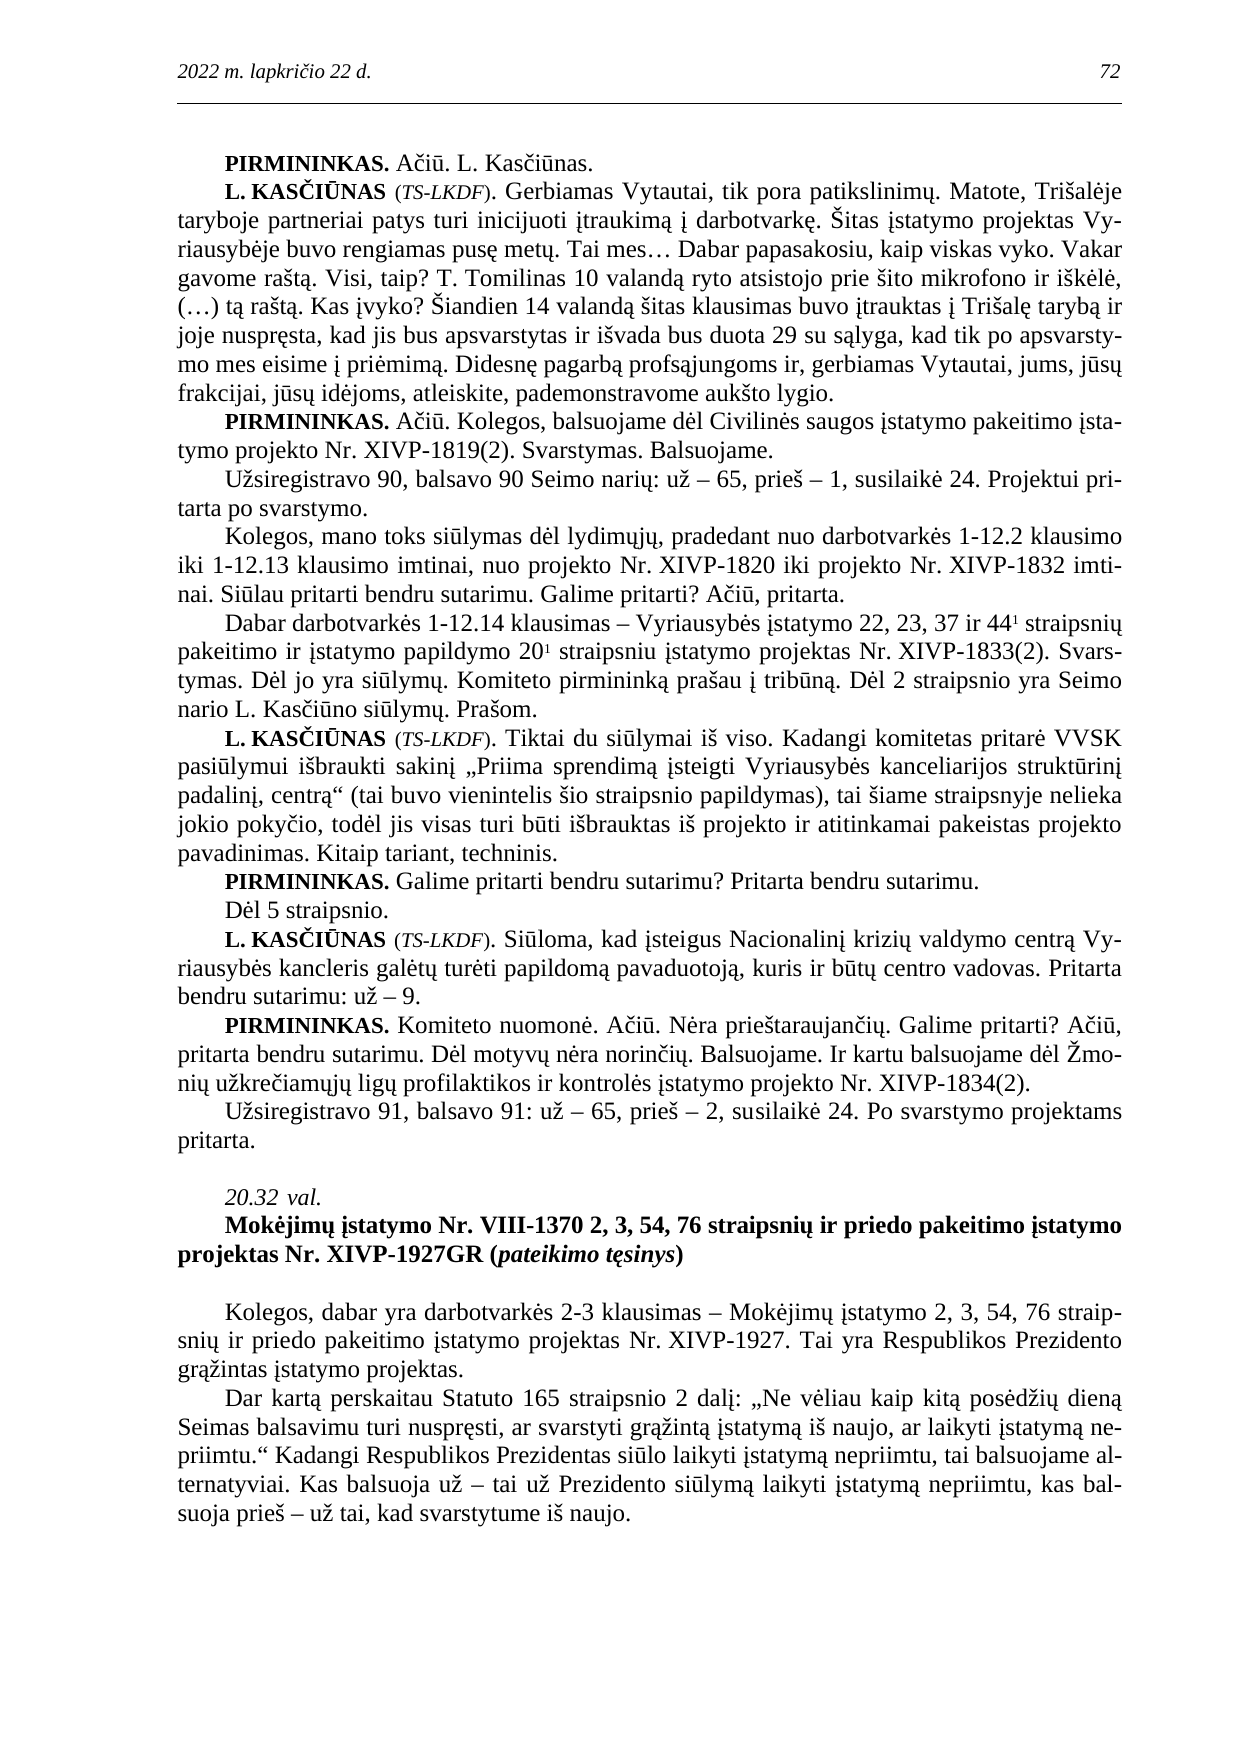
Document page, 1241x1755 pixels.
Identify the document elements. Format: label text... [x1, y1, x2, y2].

text Už­si­re­gist­ra­vo 91, bal­sa­vo 91: už – 65, prieš – 2, su­si­lai­kė 24. Po svars­ty­mo pro­jek­tams pri­tar­ta. [177, 1096, 1122, 1154]
text PIRMININKAS. Ga­li­me pri­tar­ti ben­dru su­ta­ri­mu? Pri­tar­ta ben­dru su­ta­ri­mu. [177, 866, 1122, 895]
text Už­si­re­gist­ra­vo 90, bal­sa­vo 90 Sei­mo na­rių: už – 65, prieš – 1, su­si­lai­kė 24. Pro­jek­tui pri­tar­ta po svars­ty­mo. [177, 464, 1122, 521]
text Da­bar dar­bo­tvarkės 1-12.14 klau­si­mas – Vy­riau­sy­bės įsta­ty­mo 22, 23, 37 ir 441 straips­nių pa­kei­ti­mo ir įsta­ty­mo pa­pil­dy­mo 201 straips­niu įsta­ty­mo pro­jek­tas Nr. XIVP-1833(2). Svars­ty­mas. Dėl jo yra siū­ly­mų. Ko­mi­te­to pir­mi­nin­ką pra­šau į tri­bū­ną. Dėl 2 straips­nio yra Sei­mo na­rio L. Kas­čiū­no siū­ly­mų. Pra­šom. [177, 608, 1122, 723]
text Dėl 5 straips­nio. [177, 895, 1122, 924]
text L. KASČIŪNAS (TS-LKDF). Siū­lo­ma, kad įstei­gus Na­cio­na­li­nį kri­zių val­dy­mo cen­trą Vy­riau­sy­bės kanc­le­ris ga­lė­tų tu­rė­ti pa­pil­do­mą pa­va­duo­to­ją, ku­ris ir bū­tų cen­tro va­do­vas. Pri­tar­ta ben­dru su­ta­ri­mu: už – 9. [177, 924, 1122, 1010]
text PIRMININKAS. Ačiū. Ko­le­gos, bal­suo­ja­me dėl Ci­vi­li­nės sau­gos įsta­ty­mo pa­kei­ti­mo įsta­ty­mo pro­jek­to Nr. XIVP-1819(2). Svars­ty­mas. Bal­suo­ja­me. [177, 406, 1122, 464]
text Mo­kė­ji­mų įsta­ty­mo Nr. VIII-1370 2, 3, 54, 76 straips­nių ir prie­do pa­kei­ti­mo įsta­ty­mo pro­jek­tas Nr. XIVP-1927GR (pa­tei­ki­mo tę­si­nys) [177, 1210, 1122, 1268]
text 20.32 val. [224, 1183, 1122, 1210]
text L. KASČIŪNAS (TS-LKDF). Tik­tai du siū­ly­mai iš vi­so. Ka­dan­gi ko­mi­te­tas pri­ta­rė VVSK pa­siū­ly­mui iš­brauk­ti sa­ki­nį „Pri­ima spren­di­mą įsteig­ti Vy­riau­sy­bės kan­ce­lia­ri­jos struk­tū­ri­nį pa­da­li­nį, cen­trą“ (tai bu­vo vie­nin­te­lis šio straips­nio pa­pil­dy­mas), tai šia­me straips­ny­je ne­lie­ka jo­kio po­ky­čio, to­dėl jis vi­sas tu­ri bū­ti iš­brauk­tas iš pro­jek­to ir ati­tin­ka­mai pa­keis­tas pro­jek­to pa­va­di­ni­mas. Ki­taip ta­riant, tech­ni­nis. [177, 723, 1122, 866]
text Dar kar­tą per­skai­tau Sta­tu­to 165 straips­nio 2 da­lį: „Ne vė­liau kaip ki­tą po­sė­džių die­ną Sei­mas bal­sa­vi­mu tu­ri nu­spręs­ti, ar svars­ty­ti grą­žin­tą įsta­ty­mą iš nau­jo, ar lai­ky­ti įsta­ty­mą ne­pri­im­tu.“ Ka­dan­gi Res­pub­li­kos Pre­zi­den­tas siū­lo lai­ky­ti įsta­ty­mą ne­pri­im­tu, tai bal­suo­ja­me al­ter­na­ty­viai. Kas bal­suo­ja už – tai už Pre­zi­den­to siū­ly­mą lai­ky­ti įsta­ty­mą ne­pri­im­tu, kas bal­suo­ja prieš – už tai, kad svars­ty­tu­me iš nau­jo. [177, 1383, 1122, 1527]
text Ko­le­gos, da­bar yra dar­bo­tvarkės 2-3 klau­si­mas – Mo­kė­ji­mų įsta­ty­mo 2, 3, 54, 76 straip­snių ir prie­do pa­kei­ti­mo įsta­ty­mo pro­jek­tas Nr. XIVP-1927. Tai yra Res­pub­li­kos Pre­zi­den­to grą­žin­tas įsta­ty­mo pro­jek­tas. [177, 1297, 1122, 1383]
text PIRMININKAS. Ačiū. L. Kas­čiū­nas. [177, 148, 1122, 176]
text L. KASČIŪNAS (TS-LKDF). Ger­bia­mas Vy­tau­tai, tik po­ra pa­tiks­li­ni­mų. Ma­to­te, Tri­ša­lė­je ta­ry­bo­je part­ne­riai pa­tys tu­ri ini­ci­juo­ti įtrau­ki­mą į dar­bo­tvarkę. Ši­tas įsta­ty­mo pro­jek­tas Vy­riau­sy­bė­je bu­vo ren­gia­mas pu­sę me­tų. Tai mes… Da­bar pa­pa­sa­ko­siu, kaip vis­kas vy­ko. Va­kar ga­vo­me raš­tą. Vi­si, taip? T. To­mi­li­nas 10 va­lan­dą ry­to at­si­sto­jo prie ši­to mik­ro­fo­no ir iš­kė­lė, (…) tą raš­tą. Kas įvy­ko? Šian­dien 14 va­lan­dą ši­tas klau­si­mas bu­vo įtrauk­tas į Tri­ša­lę ta­ry­bą ir jo­je nu­spręs­ta, kad jis bus ap­svars­ty­tas ir iš­va­da bus duo­ta 29 su są­ly­ga, kad tik po ap­svars­ty­mo mes ei­si­me į pri­ėmi­mą. Di­des­nę pa­gar­bą prof­są­jun­goms ir, ger­bia­mas Vy­tau­tai, jums, jū­sų frak­ci­jai, jū­sų idė­joms, at­leis­ki­te, pa­de­monst­ra­vo­me aukš­to ly­gio. [177, 176, 1122, 406]
text PIRMININKAS. Ko­mi­te­to nuo­mo­nė. Ačiū. Nė­ra prieš­ta­rau­jan­čių. Ga­li­me pri­tar­ti? Ačiū, pri­tar­ta ben­dru su­ta­ri­mu. Dėl mo­ty­vų nė­ra no­rin­čių. Bal­suo­ja­me. Ir kar­tu bal­suo­ja­me dėl Žmo­nių už­kre­čia­mų­jų li­gų pro­fi­lak­ti­kos ir kon­tro­lės įsta­ty­mo pro­jek­to Nr. XIVP-1834(2). [177, 1010, 1122, 1096]
text Ko­le­gos, ma­no toks siū­ly­mas dėl ly­di­mų­jų, pra­de­dant nuo dar­bo­tvarkės 1-12.2 klau­si­mo iki 1-12.13 klau­si­mo im­ti­nai, nuo pro­jek­to Nr. XIVP-1820 iki pro­jek­to Nr. XIVP-1832 im­ti­nai. Siū­lau pri­tar­ti ben­dru su­ta­ri­mu. Ga­li­me pri­tar­ti? Ačiū, pri­tar­ta. [177, 521, 1122, 608]
